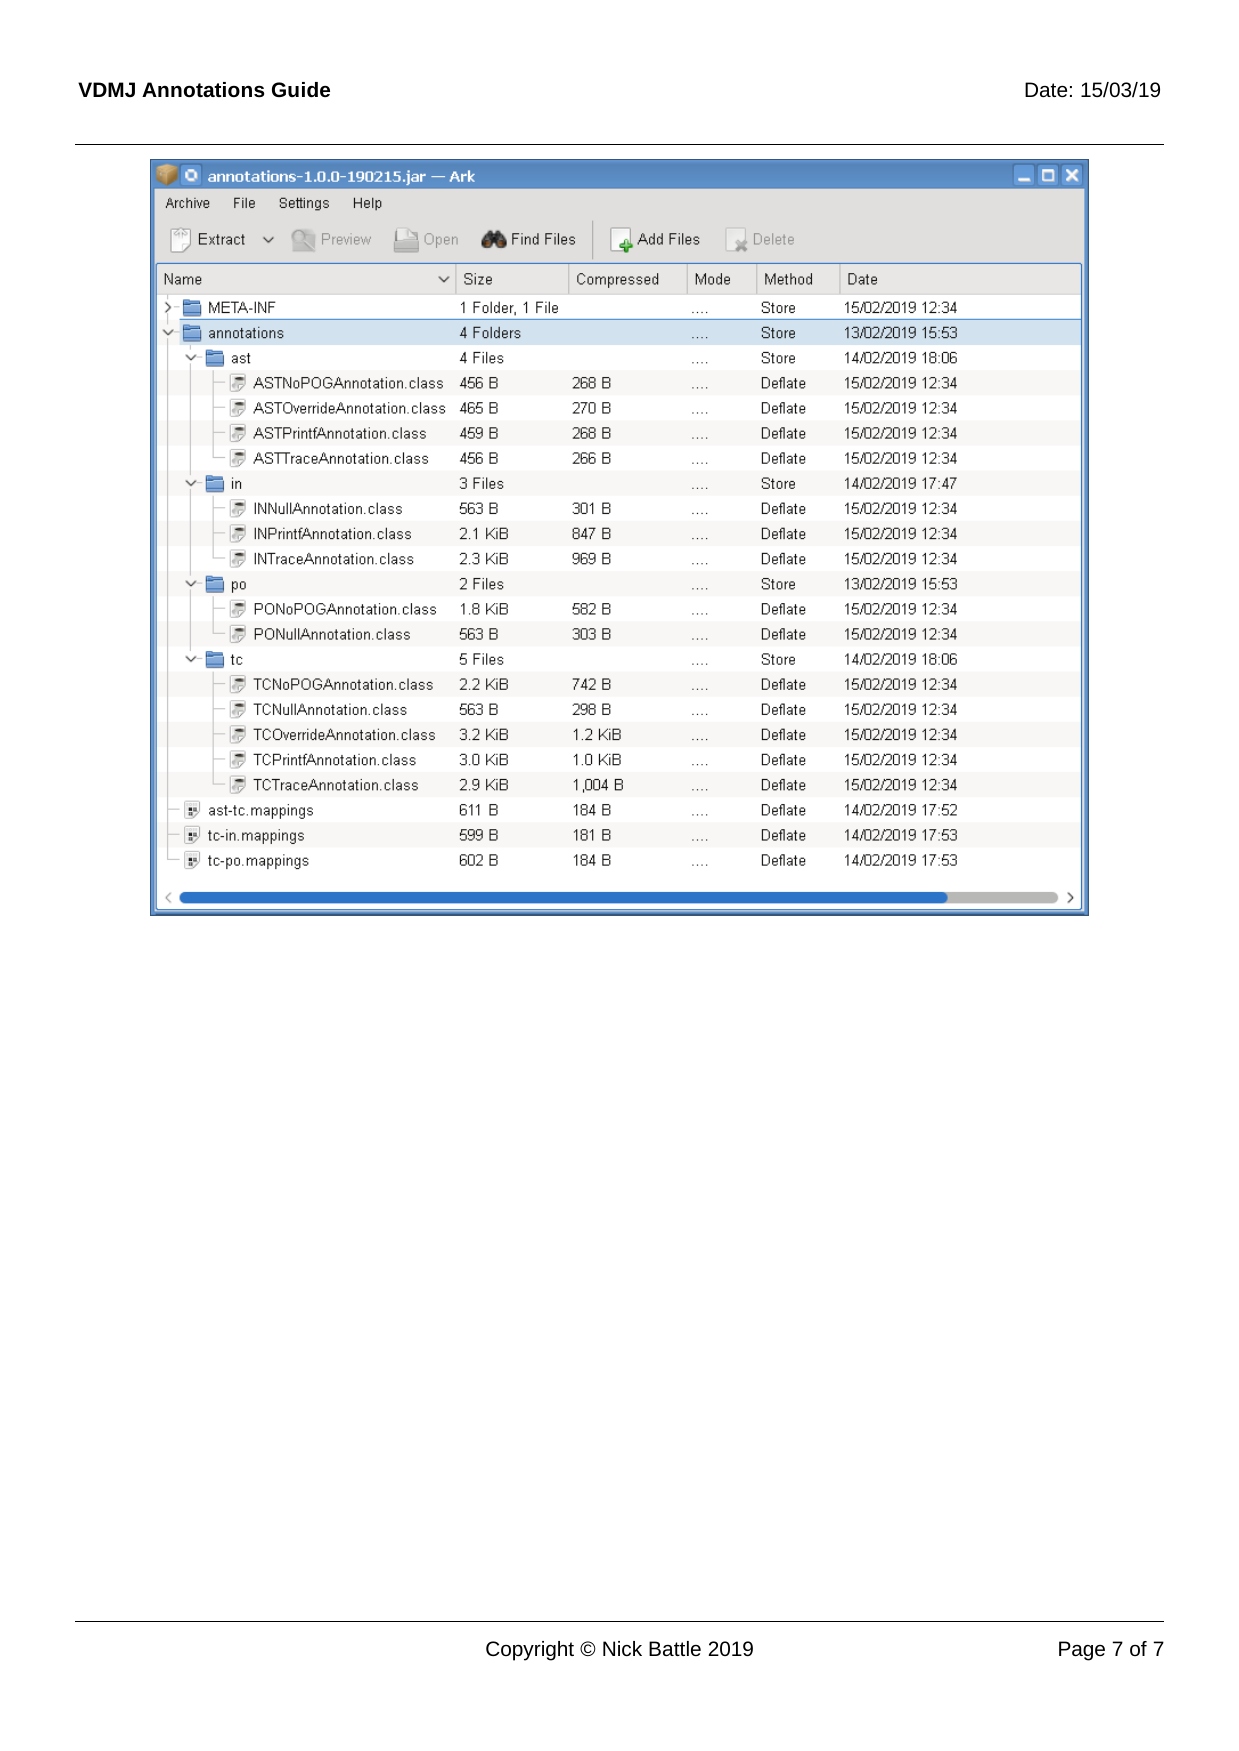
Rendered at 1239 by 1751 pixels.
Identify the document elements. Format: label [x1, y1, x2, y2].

picture [150, 159, 1089, 916]
